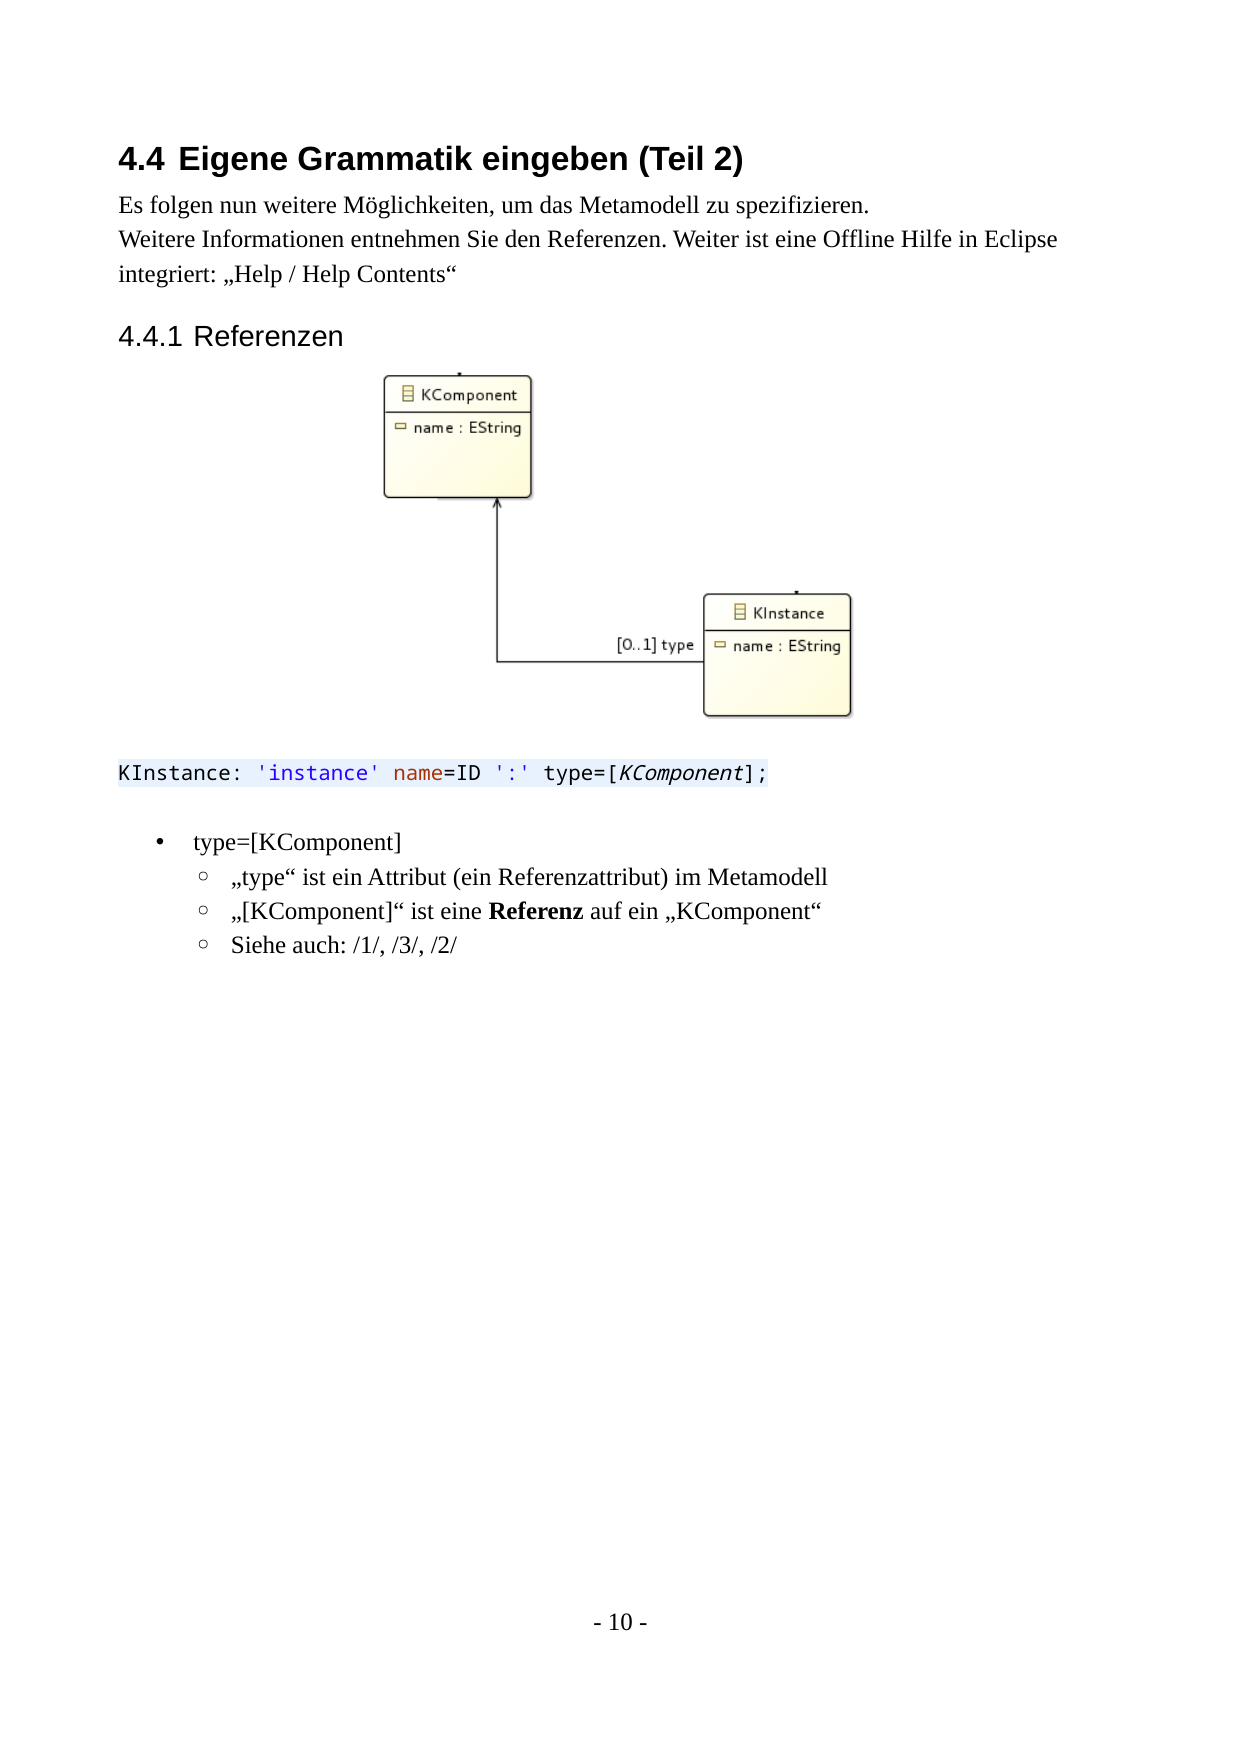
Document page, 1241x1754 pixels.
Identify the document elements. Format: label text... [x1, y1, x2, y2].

list „type“ ist ein Attribut (ein Referenzattribut) im Metamodell [193, 862, 1122, 890]
list type=[KComponent] [156, 827, 1122, 856]
subtitle Referenzen [118, 318, 1122, 352]
text Weitere Informationen entnehmen Sie den Referenzen. Weiter ist eine Offline Hilfe in Eclipse integriert: „Help / Help Contents“ [118, 224, 1122, 288]
text Es folgen nun weitere Möglichkeiten, um das Metamodell zu spezifizieren. [118, 190, 1122, 219]
subtitle Eigene Grammatik eingeben (Teil 2) [118, 139, 1122, 178]
list „[KComponent]“ ist eine Referenz auf ein „KComponent“ [193, 896, 1122, 925]
list Siehe auch: /1/, /3/, /2/ [193, 931, 1122, 959]
text KInstance: 'instance' name=ID ':' type=[KComponent]; [118, 758, 1122, 787]
picture [360, 364, 880, 719]
